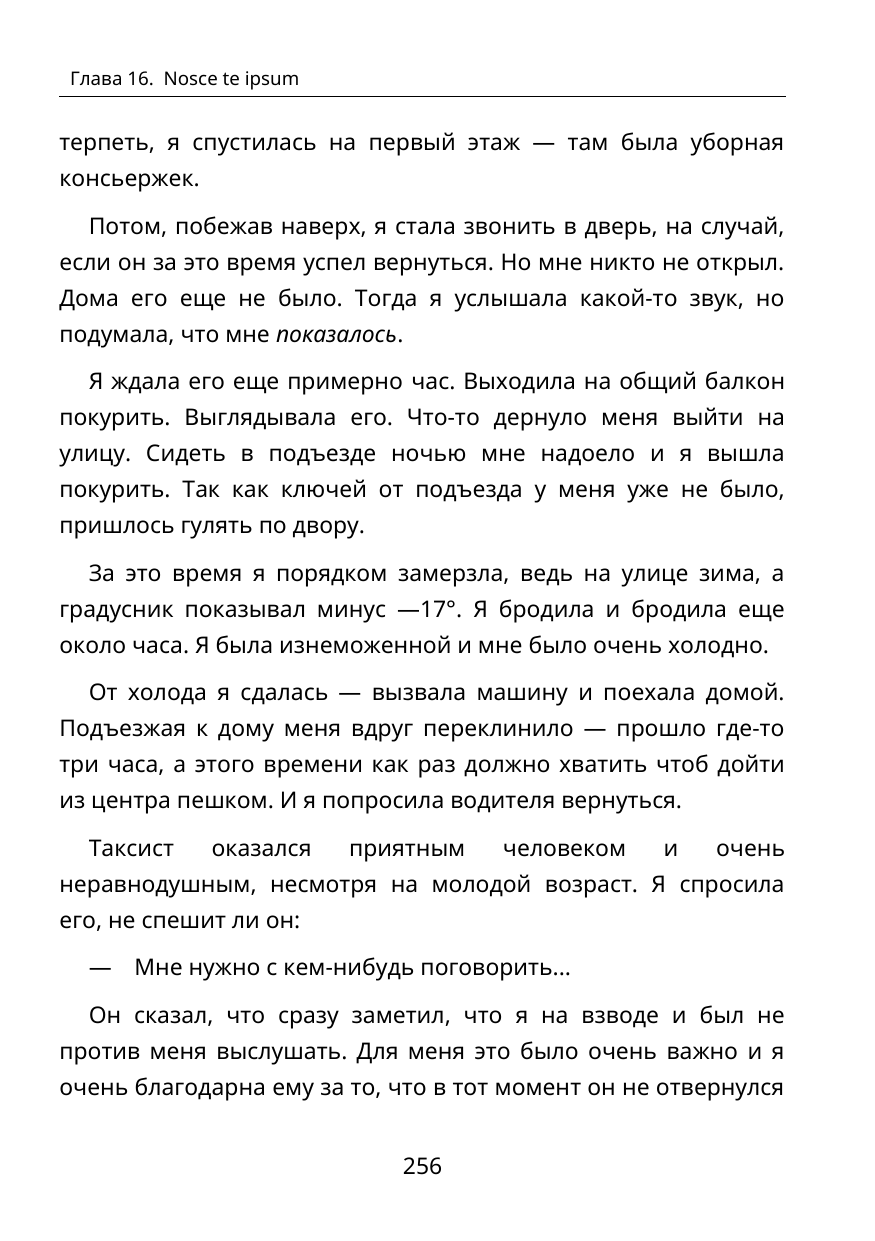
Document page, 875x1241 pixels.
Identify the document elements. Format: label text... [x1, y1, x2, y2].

list Мне нужно с кем-нибудь поговорить... [59, 951, 786, 983]
text Я ждала его еще примерно час. Выходила на общий балкон покурить. Выглядывала его. Что-то дернуло меня выйти на улицу. Сидеть в подъезде ночью мне надоело и я вышла покурить. Так как ключей от подъезда у меня уже не было, пришлось гулять по двору. [59, 365, 786, 540]
text Таксист оказался приятным человеком и очень неравнодушным, несмотря на молодой возраст. Я спросила его, не спешит ли он: [59, 832, 786, 935]
text Потом, побежав наверх, я стала звонить в дверь, на случай, если он за это время успел вернуться. Но мне никто не открыл. Дома его еще не было. Тогда я услышала какой-то звук, но подумала, что мне показалось. [59, 210, 786, 349]
text Он сказал, что сразу заметил, что я на взводе и был не против меня выслушать. Для меня это было очень важно и я очень благодарна ему за то, что в тот момент он не отвернулся [59, 999, 786, 1102]
text От холода я сдалась — вызвала машину и поехала домой. Подъезжая к дому меня вдруг переклинило — прошло где-то три часа, а этого времени как раз должно хватить чтоб дойти из центра пешком. И я попросила водителя вернуться. [59, 676, 786, 815]
text терпеть, я спустилась на первый этаж — там была уборная консьержек. [59, 126, 786, 193]
text За это время я порядком замерзла, ведь на улице зима, а градусник показывал минус —17°. Я бродила и бродила еще около часа. Я была изнеможенной и мне было очень холодно. [59, 557, 786, 660]
